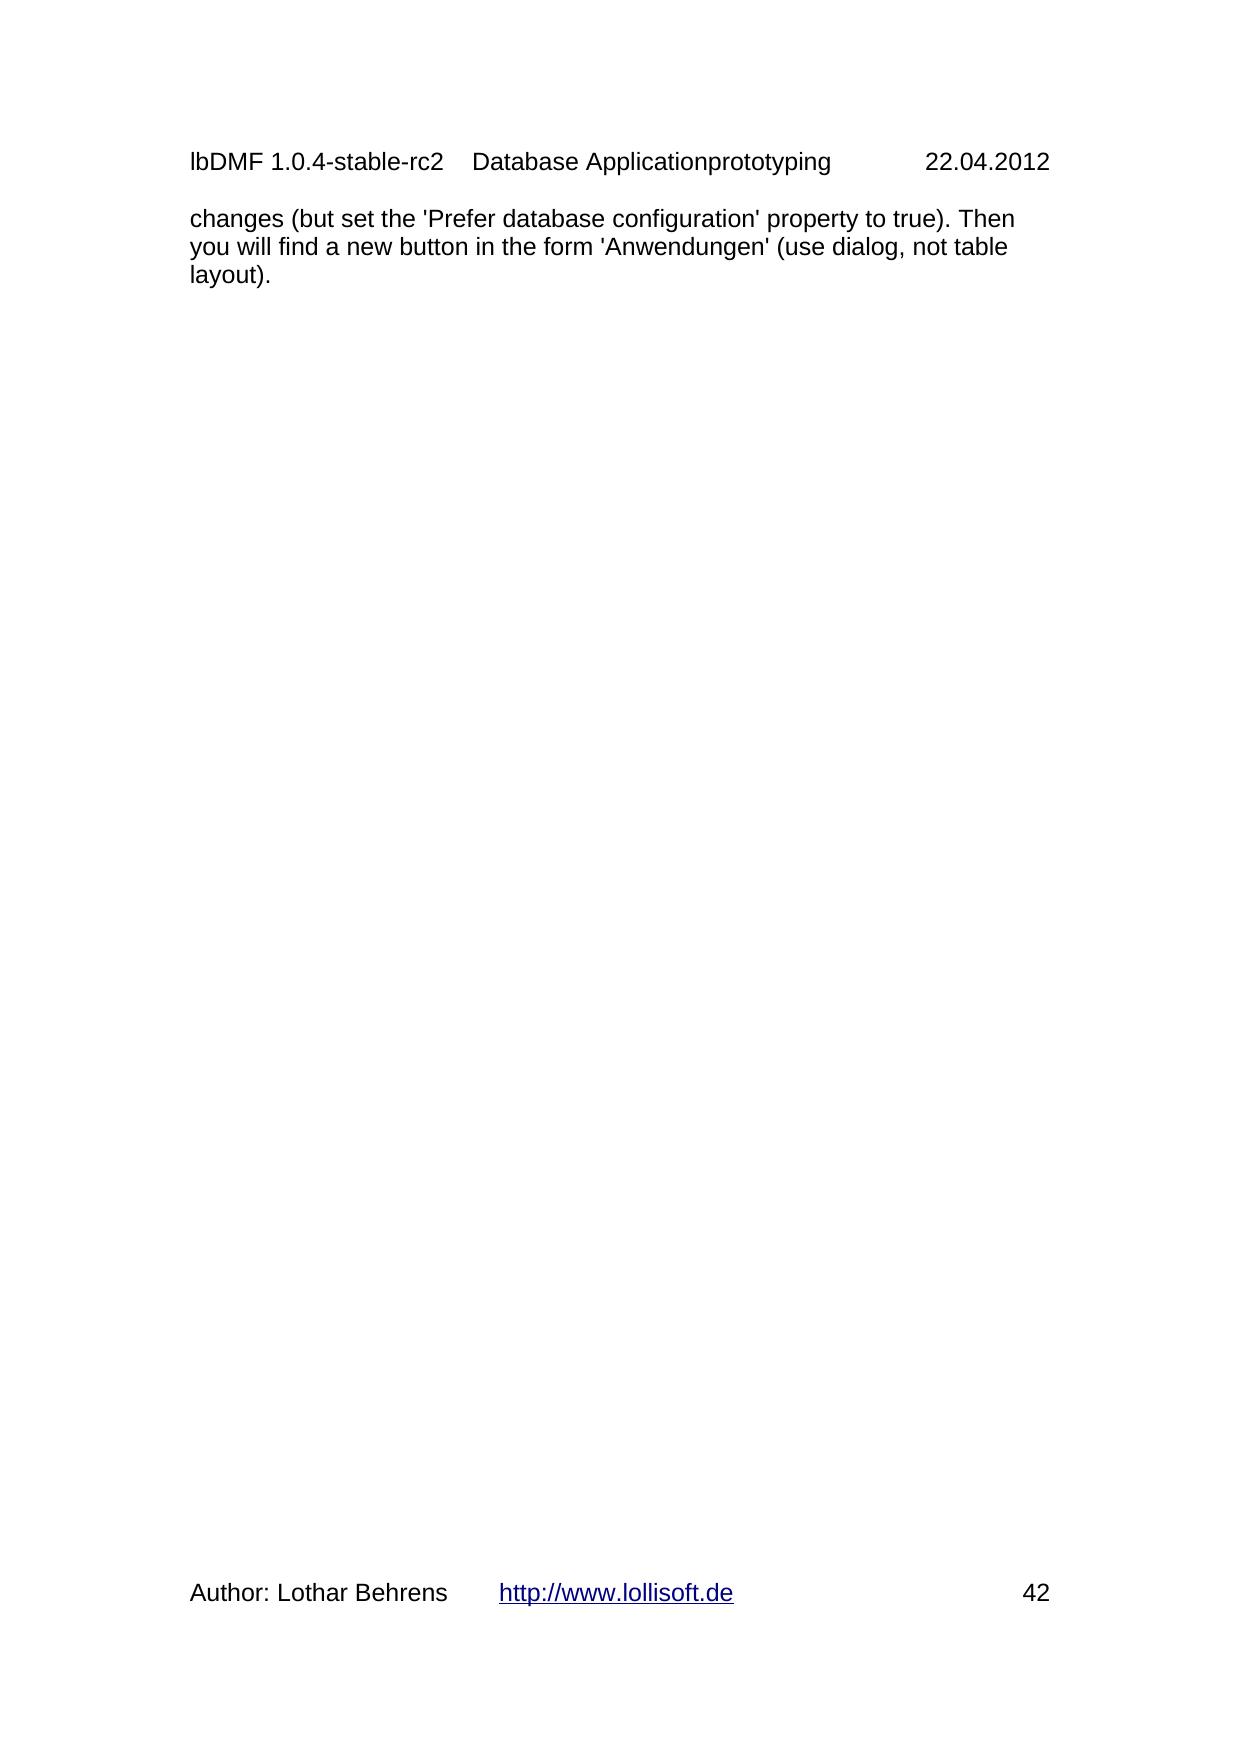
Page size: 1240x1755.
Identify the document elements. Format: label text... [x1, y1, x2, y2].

text changes (but set the 'Prefer database configuration' property to true). Then you will find a new button in the form 'Anwendungen' (use dialog, not table layout). [189, 205, 1050, 289]
